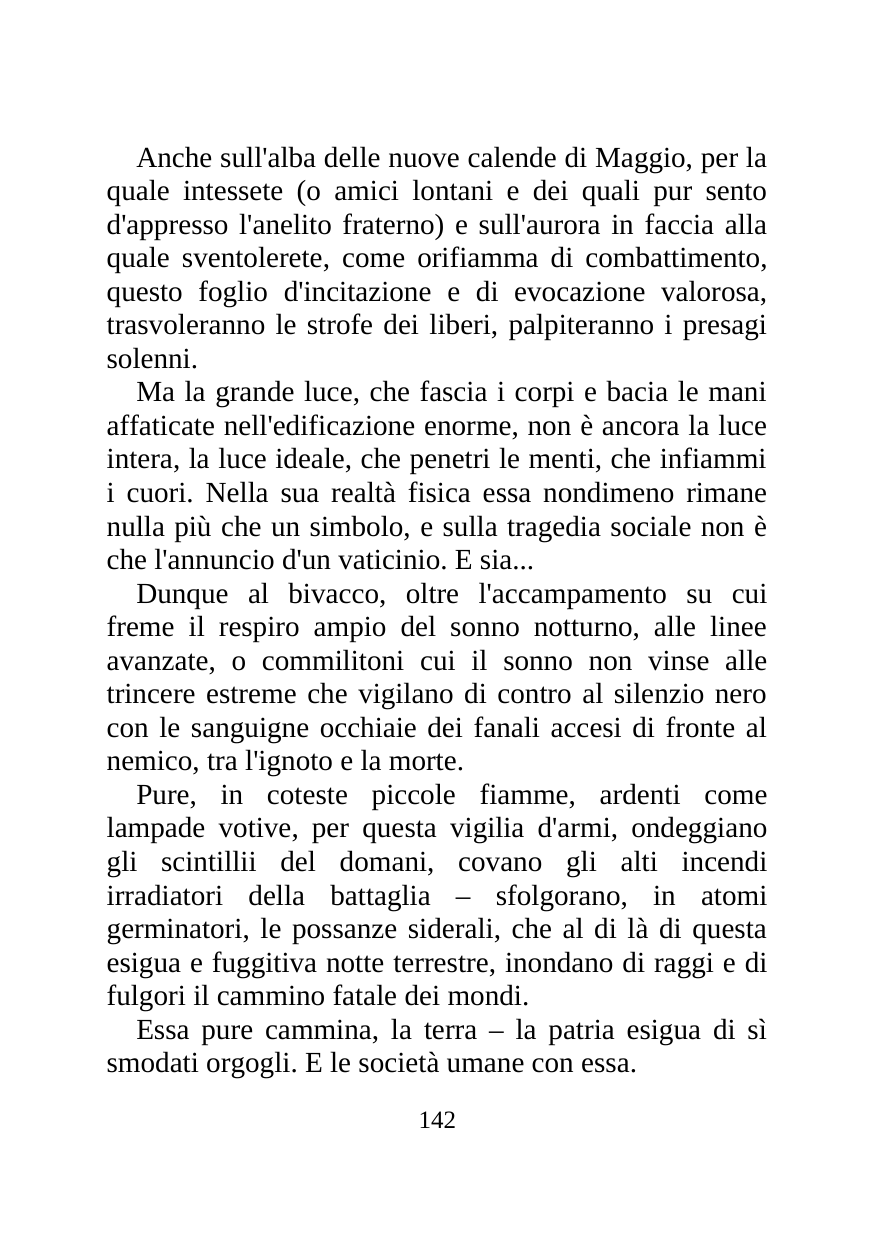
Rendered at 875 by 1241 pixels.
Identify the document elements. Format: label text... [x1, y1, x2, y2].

text Anche sull'alba delle nuove calende di Maggio, per la quale intessete (o amici lontani e dei quali pur sento d'appresso l'anelito fraterno) e sull'aurora in faccia alla quale sventolerete, come orifiamma di combattimento, questo foglio d'incitazione e di evocazione valorosa, trasvoleranno le strofe dei liberi, palpiteranno i presagi solenni. [106, 140, 768, 374]
text Pure, in coteste piccole fiamme, ardenti come lampade votive, per questa vigilia d'armi, ondeggiano gli scintillii del domani, covano gli alti incendi irradiatori della battaglia – sfolgorano, in atomi germinatori, le possanze siderali, che al di là di questa esigua e fuggitiva notte terrestre, inondano di raggi e di fulgori il cammino fatale dei mondi. [106, 777, 768, 1012]
text Essa pure cammina, la terra – la patria esigua di sì smodati orgogli. E le società umane con essa. [106, 1012, 768, 1079]
text Dunque al bivacco, oltre l'accampamento su cui freme il respiro ampio del sonno notturno, alle linee avanzate, o commilitoni cui il sonno non vinse alle trincere estreme che vigilano di contro al silenzio nero con le sanguigne occhiaie dei fanali accesi di fronte al nemico, tra l'ignoto e la morte. [106, 576, 768, 777]
text Ma la grande luce, che fascia i corpi e bacia le mani affaticate nell'edificazione enorme, non è ancora la luce intera, la luce ideale, che penetri le menti, che infiammi i cuori. Nella sua realtà fisica essa nondimeno rimane nulla più che un simbolo, e sulla tragedia sociale non è che l'annuncio d'un vaticinio. E sia... [106, 374, 768, 576]
